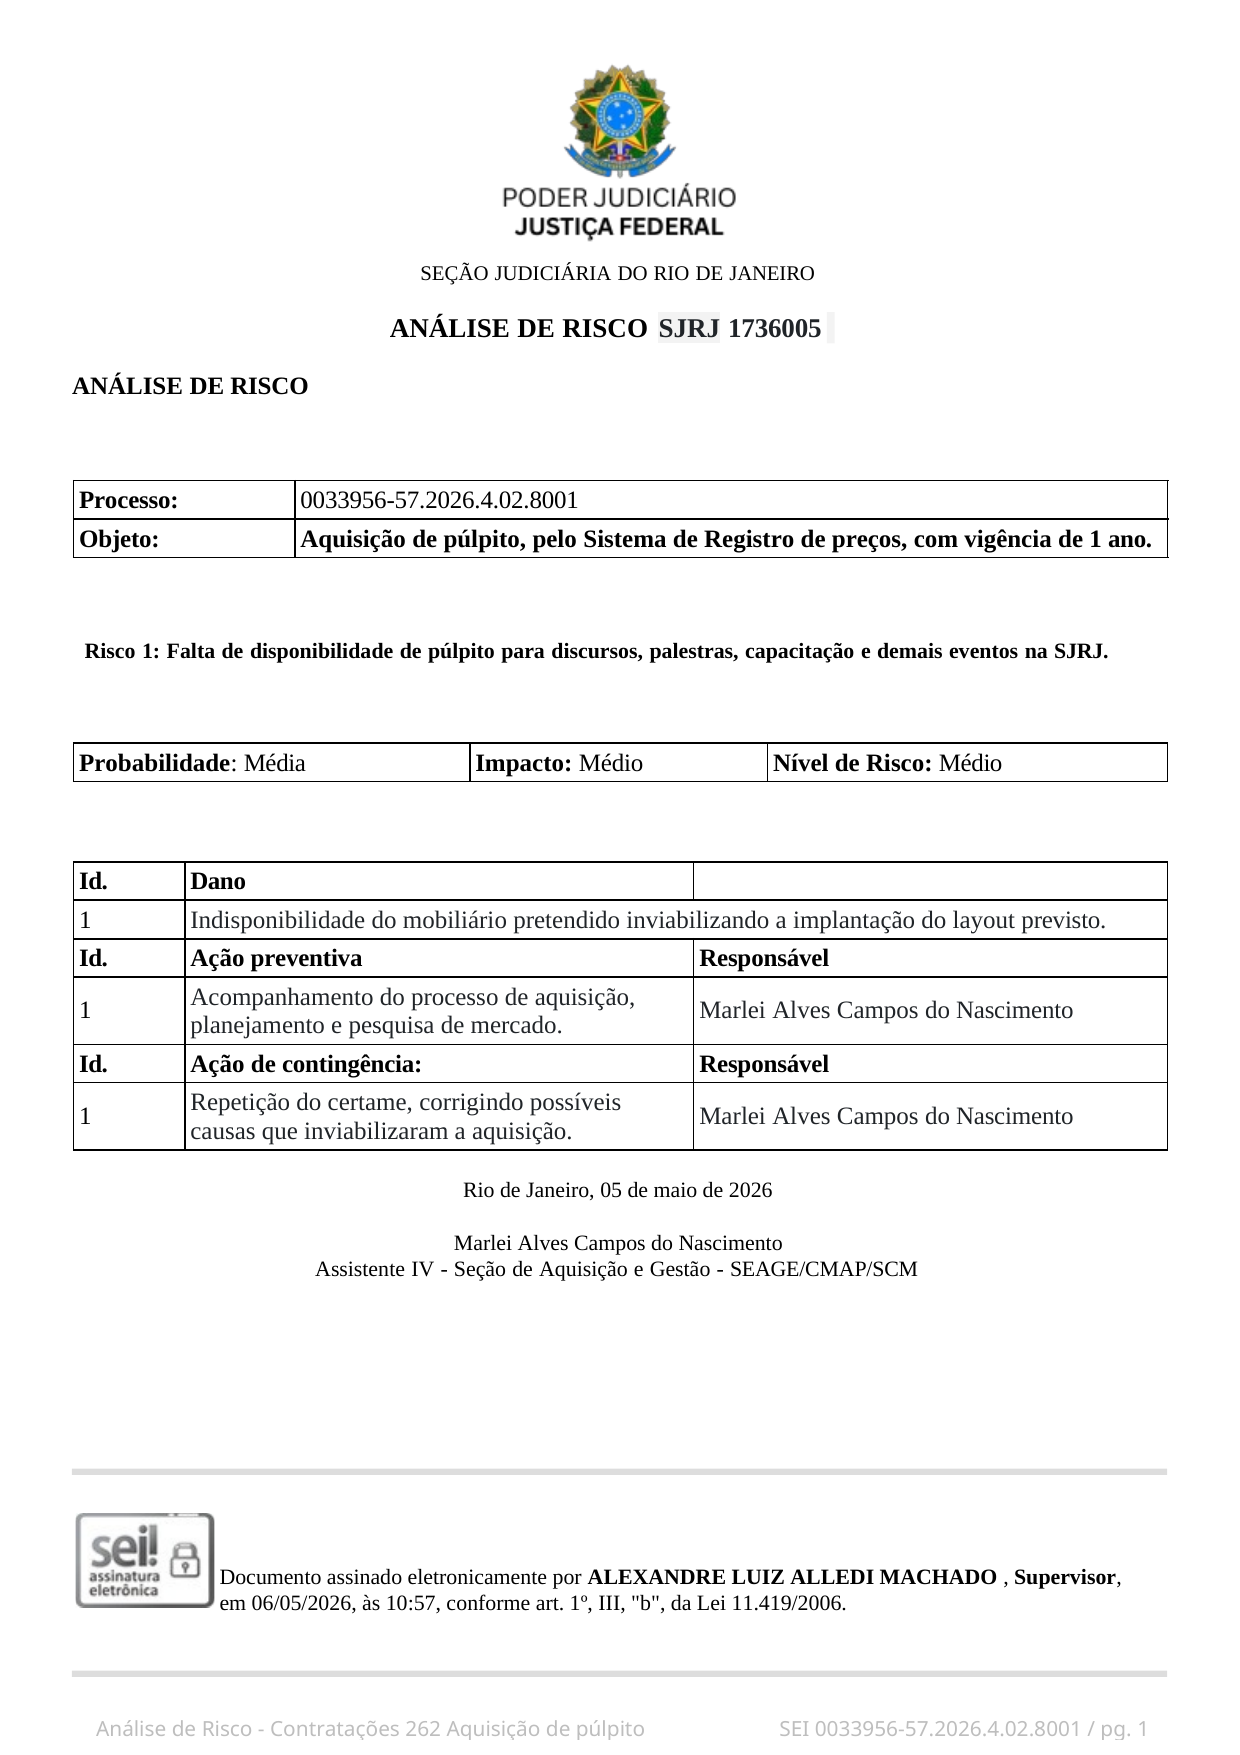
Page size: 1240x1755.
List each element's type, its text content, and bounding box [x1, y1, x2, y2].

table_cell Ação preventiva [186, 940, 693, 976]
table_header Impacto: Médio [471, 744, 767, 781]
table_cell 1 [74, 978, 184, 1043]
table_header Id. [74, 863, 184, 899]
table_cell Marlei Alves Campos do Nascimento [694, 978, 1167, 1043]
subtitle [835, 312, 1181, 343]
table_cell Responsável [694, 1045, 1167, 1082]
table_cell Objeto: [74, 520, 294, 557]
table_header 0033956-57.2026.4.02.8001 [296, 481, 1167, 518]
table_cell Repetição do certame, corrigindo possíveis causas que inviabilizaram a aquisição. [186, 1083, 693, 1149]
table_cell Ação de contingência: [186, 1045, 693, 1082]
text SEÇÃO JUDICIÁRIA DO RIO DE JANEIRO [420, 261, 1181, 285]
table_cell 1 [74, 901, 184, 938]
table_cell Indisponibilidade do mobiliário pretendido inviabilizando a implantação do layout previsto. [186, 901, 1167, 938]
table_cell 1 [74, 1083, 184, 1149]
table_cell Id. [74, 1045, 184, 1082]
text ANÁLISE DE RISCO [72, 371, 314, 400]
table_header Nível de Risco: Médio [768, 744, 1167, 781]
text Rio de Janeiro, 05 de maio de 2026 Marlei Alves Campos do Nascimento [448, 1151, 788, 1255]
table_header [694, 863, 1167, 899]
table_header Probabilidade: Média [74, 744, 469, 781]
table_cell Responsável [694, 940, 1167, 976]
table_cell Marlei Alves Campos do Nascimento [694, 1083, 1167, 1149]
text Assistente IV - Seção de Aquisição e Gestão - SEAGE/CMAP/SCM [133, 1256, 1099, 1281]
table_cell Acompanhamento do processo de aquisição, planejamento e pesquisa de mercado. [186, 978, 693, 1043]
subtitle ANÁLISE DE RISCO SJRJ 1736005 [389, 312, 826, 343]
table_header Processo: [74, 481, 294, 518]
text Documento assinado eletronicamente por ALEXANDRE LUIZ ALLEDI MACHADO , Supervisor, em 06/05/2026, às 10:57, conforme art. 1º, III, "b", da Lei 11.419/2006. [219, 1564, 1132, 1615]
table_header Dano [186, 863, 693, 899]
subtitle Risco 1: Falta de disponibilidade de púlpito para discursos, palestras, capacitação e demais eventos na SJRJ. [84, 638, 1181, 663]
table_cell Id. [74, 940, 184, 976]
table_cell Aquisição de púlpito, pelo Sistema de Registro de preços, com vigência de 1 ano. [296, 520, 1167, 557]
